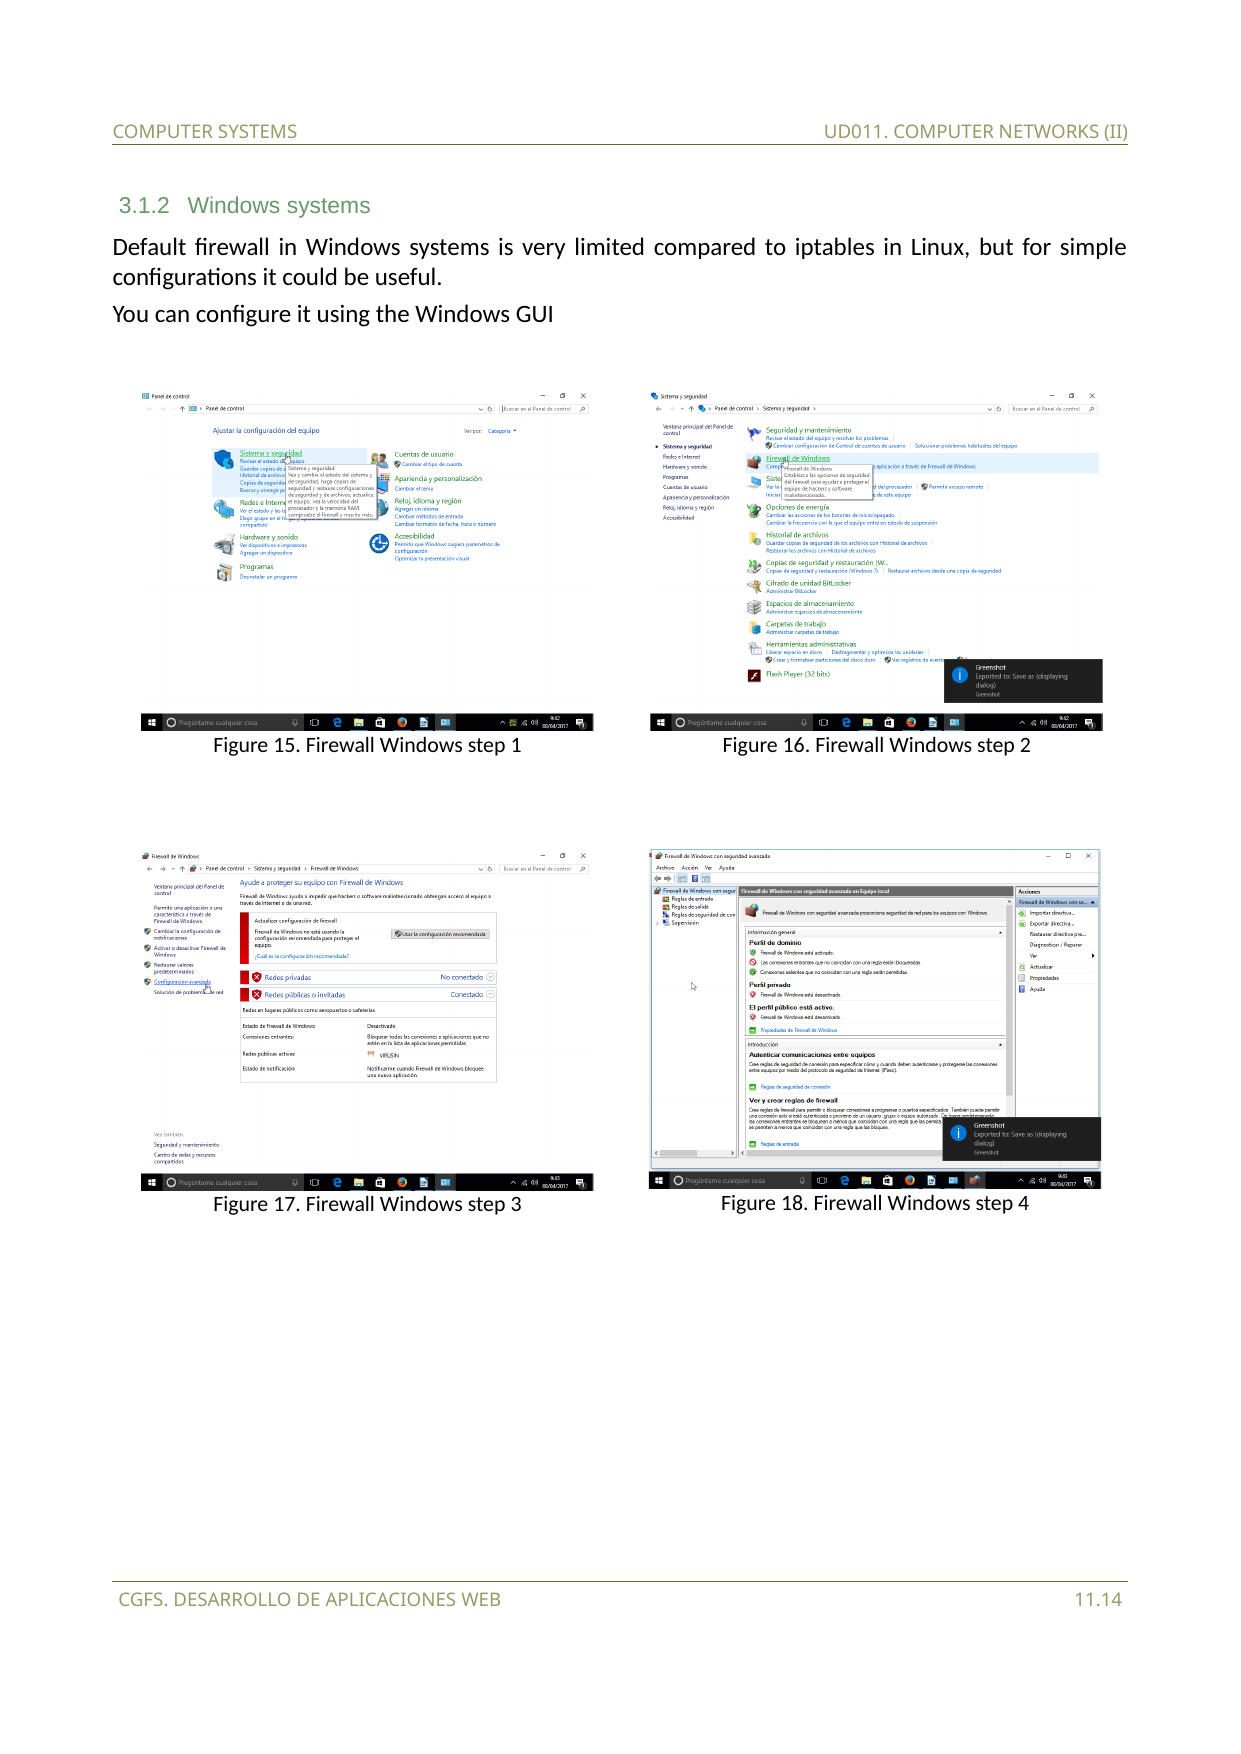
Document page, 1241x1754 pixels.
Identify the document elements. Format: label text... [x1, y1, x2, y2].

picture [650, 391, 1103, 731]
picture [141, 391, 594, 731]
text Default firewall in Windows systems is very limited compared to iptables in Linux, but for simple configurations it could be useful. [112, 231, 1128, 292]
text Figure 16. Firewall Windows step 2 [650, 731, 1103, 758]
text Figure 15. Firewall Windows step 1 [141, 731, 593, 758]
picture [648, 849, 1102, 1189]
text Figure 18. Firewall Windows step 4 [649, 1189, 1101, 1216]
text You can configure it using the Windows GUI [112, 298, 1128, 329]
text Figure 17. Firewall Windows step 3 [141, 1191, 593, 1217]
subtitle Windows systems [112, 192, 1128, 218]
picture [141, 851, 594, 1191]
